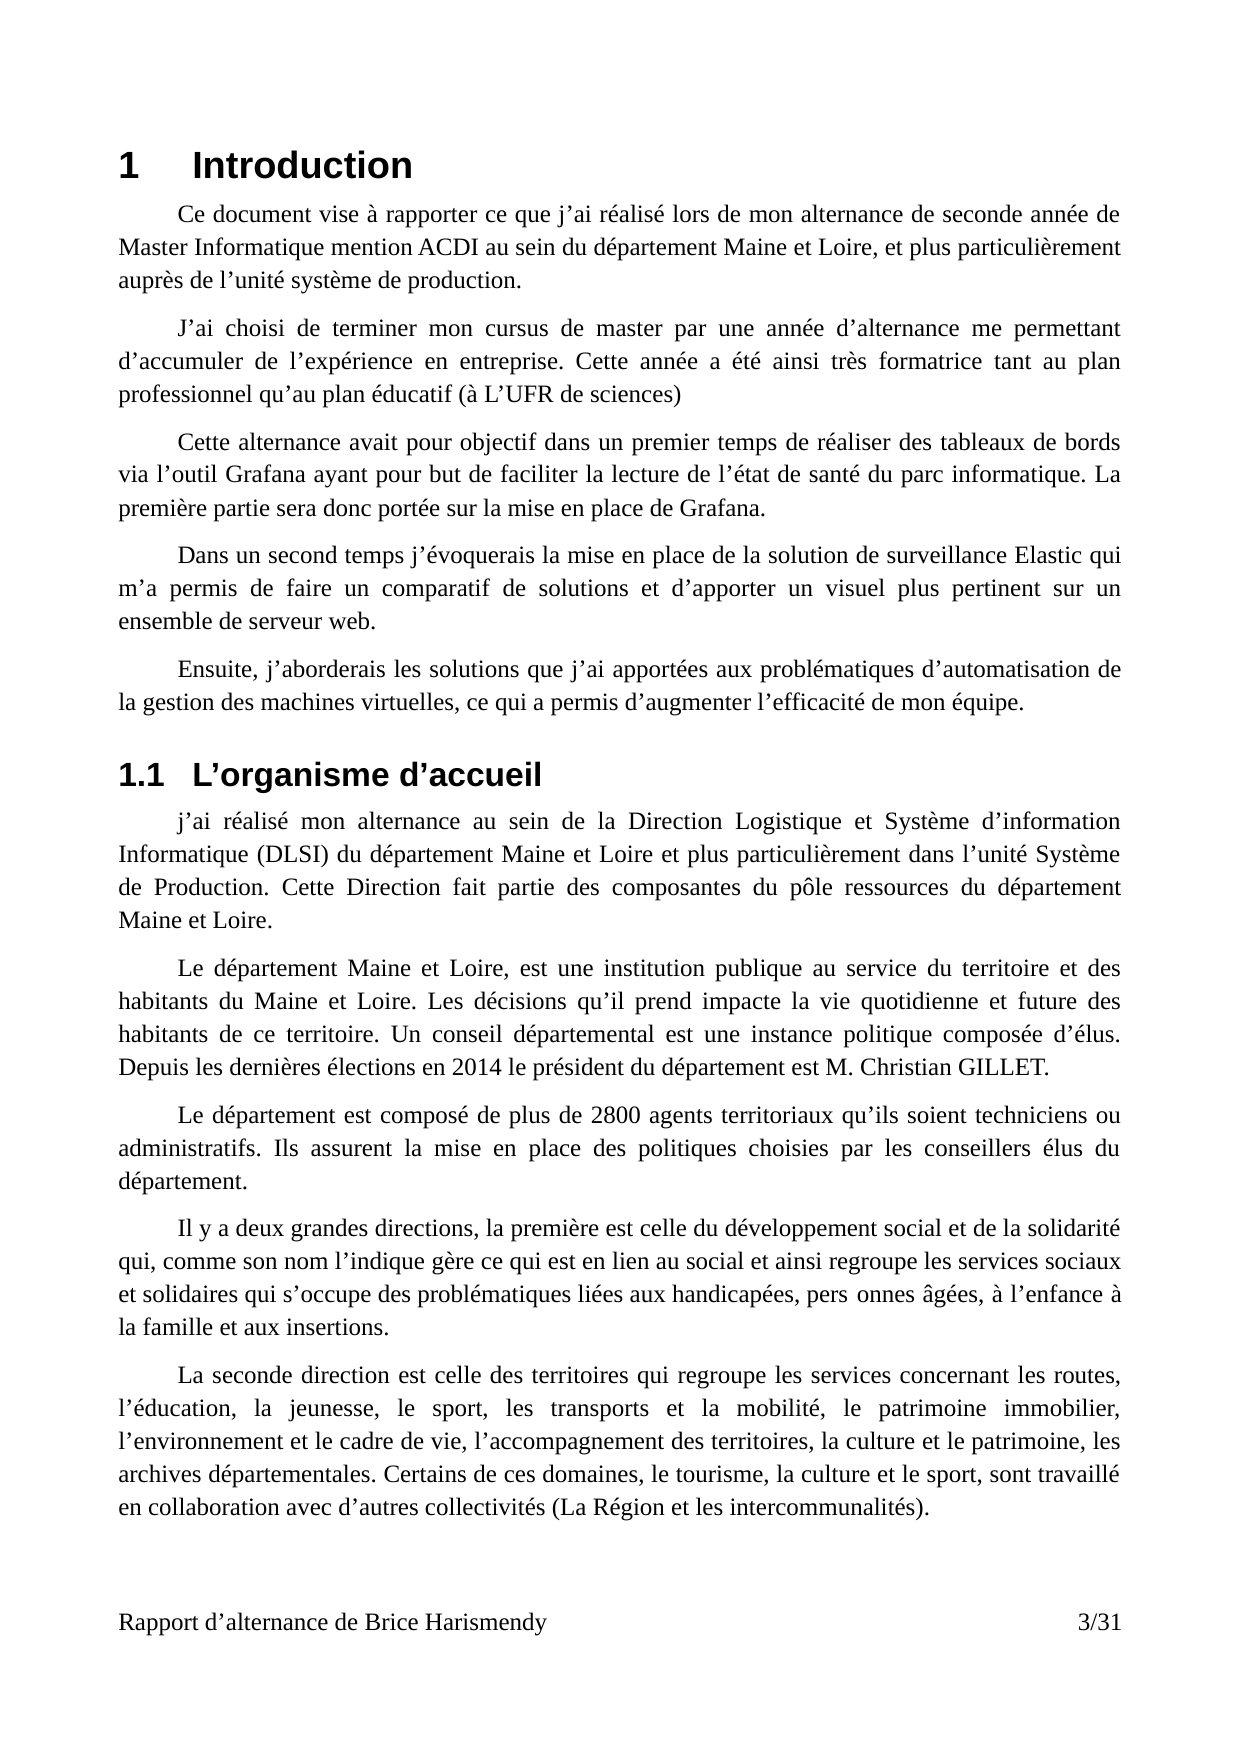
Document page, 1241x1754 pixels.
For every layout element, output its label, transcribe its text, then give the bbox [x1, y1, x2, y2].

text Ensuite, j’aborderais les solutions que j’ai apportées aux problématiques d’automatisation de la gestion des machines virtuelles, ce qui a permis d’augmenter l’efficacité de mon équipe. [118, 654, 1122, 716]
text Le département Maine et Loire, est une institution publique au service du territoire et des habitants du Maine et Loire. Les décisions qu’il prend impacte la vie quotidienne et future des habitants de ce territoire. Un conseil départemental est une instance politique composée d’élus. Depuis les dernières élections en 2014 le président du département est M. Christian GILLET. [118, 953, 1122, 1081]
text Ce document vise à rapporter ce que j’ai réalisé lors de mon alternance de seconde année de Master Informatique mention ACDI au sein du département Maine et Loire, et plus particulièrement auprès de l’unité système de production. [118, 199, 1122, 294]
text Dans un second temps j’évoquerais la mise en place de la solution de surveillance Elastic qui m’a permis de faire un comparatif de solutions et d’apporter un visuel plus pertinent sur un ensemble de serveur web. [118, 540, 1122, 635]
subtitle L’organisme d’accueil [118, 755, 1122, 794]
text j’ai réalisé mon alternance au sein de la Direction Logistique et Système d’information Informatique (DLSI) du département Maine et Loire et plus particulièrement dans l’unité Système de Production. Cette Direction fait partie des composantes du pôle ressources du département Maine et Loire. [118, 806, 1122, 934]
text J’ai choisi de terminer mon cursus de master par une année d’alternance me permettant d’accumuler de l’expérience en entreprise. Cette année a été ainsi très formatrice tant au plan professionnel qu’au plan éducatif (à L’UFR de sciences) [118, 313, 1122, 408]
text Il y a deux grandes directions, la première est celle du développement social et de la solidarité qui, comme son nom l’indique gère ce qui est en lien au social et ainsi regroupe les services sociaux et solidaires qui s’occupe des problématiques liées aux handicapées, pers onnes âgées, à l’enfance à la famille et aux insertions. [118, 1213, 1122, 1341]
text Le département est composé de plus de 2800 agents territoriaux qu’ils soient techniciens ou administratifs. Ils assurent la mise en place des politiques choisies par les conseillers élus du département. [118, 1100, 1122, 1194]
subtitle Introduction [118, 143, 1122, 187]
text La seconde direction est celle des territoires qui regroupe les services concernant les routes, l’éducation, la jeunesse, le sport, les transports et la mobilité, le patrimoine immobilier, l’environnement et le cadre de vie, l’accompagnement des territoires, la culture et le patrimoine, les archives départementales. Certains de ces domaines, le tourisme, la culture et le sport, sont travaillé en collaboration avec d’autres collectivités (La Région et les intercommunalités). [118, 1360, 1122, 1521]
text Cette alternance avait pour objectif dans un premier temps de réaliser des tableaux de bords via l’outil Grafana ayant pour but de faciliter la lecture de l’état de santé du parc informatique. La première partie sera donc portée sur la mise en place de Grafana. [118, 427, 1122, 521]
